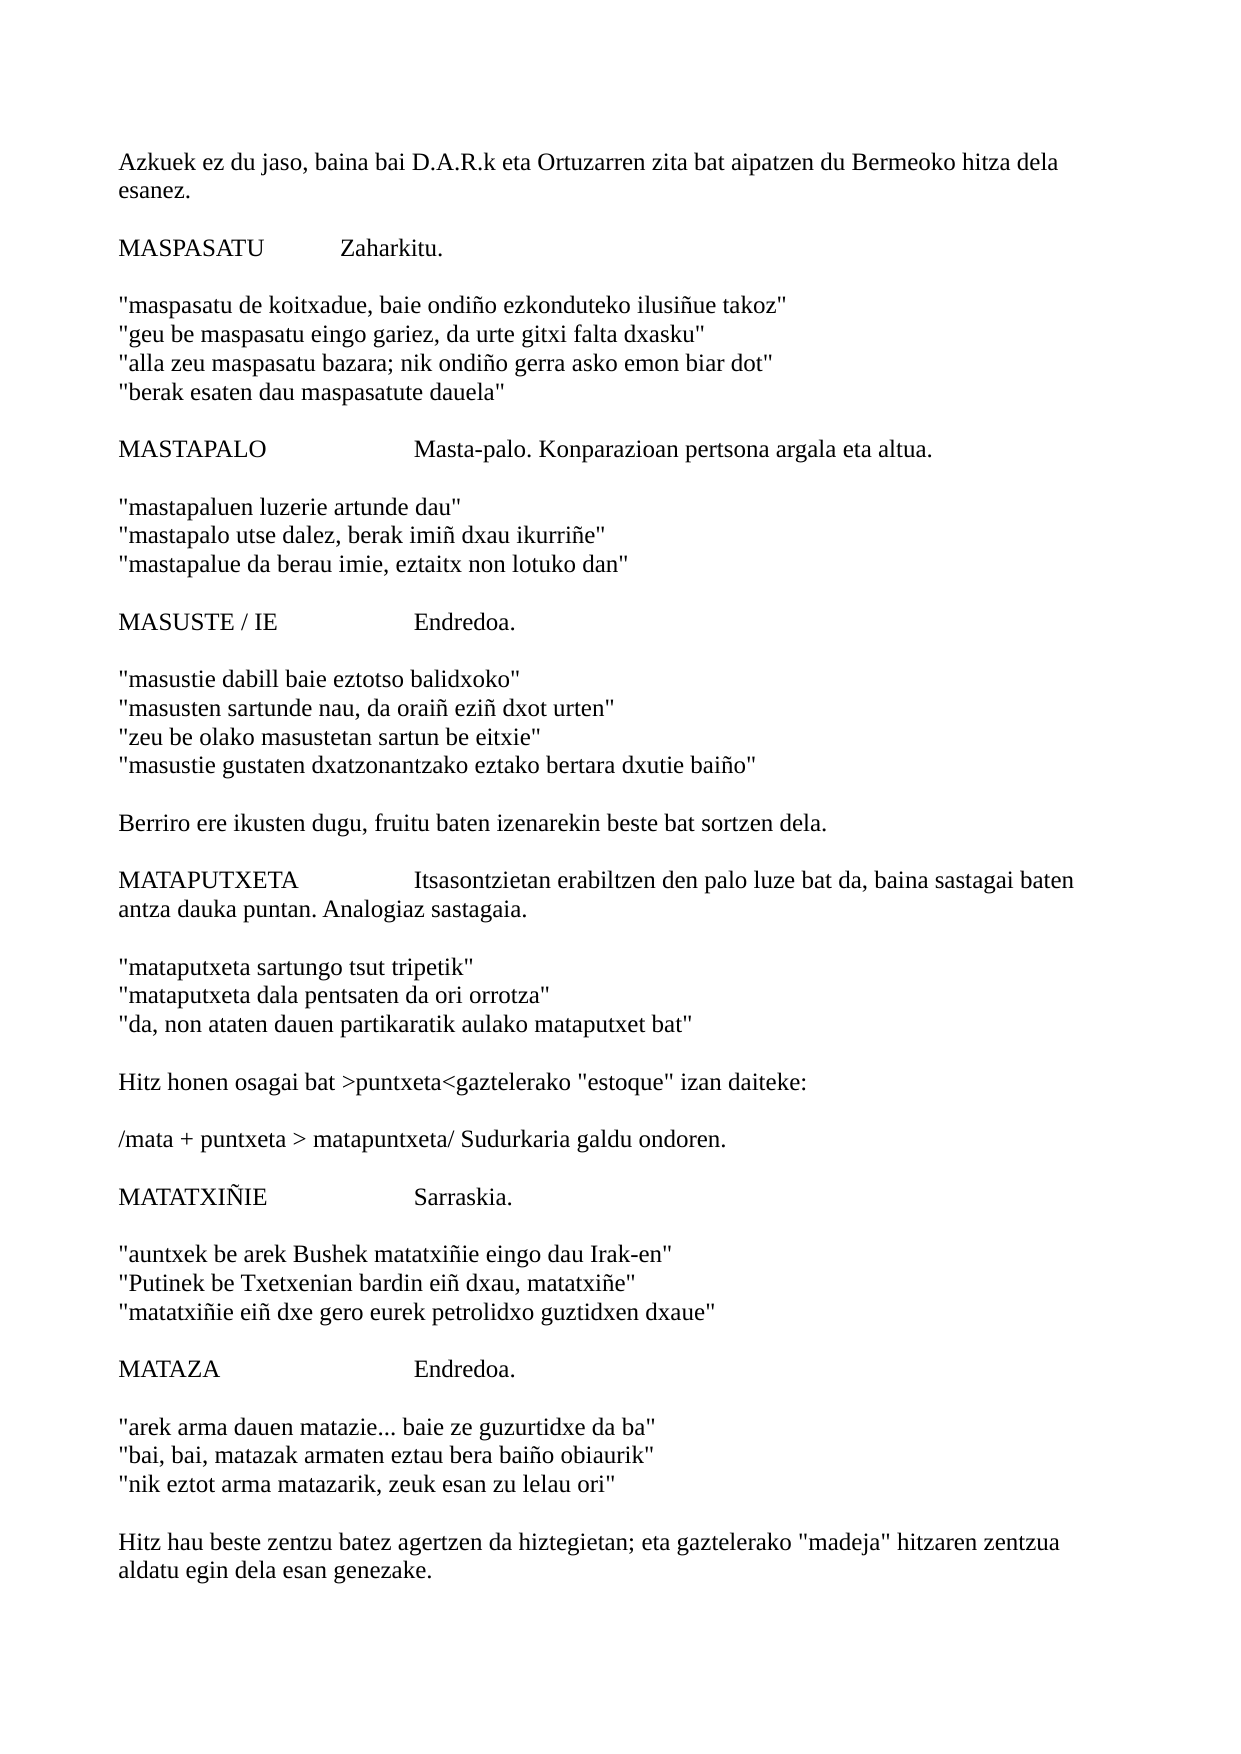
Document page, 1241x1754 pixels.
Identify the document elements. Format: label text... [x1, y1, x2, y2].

text "nik eztot arma matazarik, zeuk esan zu lelau ori" [118, 1469, 1122, 1498]
text Berriro ere ikusten dugu, fruitu baten izenarekin beste bat sortzen dela. [118, 808, 1122, 837]
text "masusten sartunde nau, da oraiñ eziñ dxot urten" [118, 693, 1122, 722]
text /mata + puntxeta > matapuntxeta/ Sudurkaria galdu ondoren. [118, 1124, 1122, 1153]
text "berak esaten dau maspasatute dauela" [118, 377, 1122, 406]
text "matatxiñie eiñ dxe gero eurek petrolidxo guztidxen dxaue" [118, 1297, 1122, 1326]
text MASTAPALO Masta-palo. Konparazioan pertsona argala eta altua. [118, 434, 1122, 463]
text Azkuek ez du jaso, baina bai D.A.R.k eta Ortuzarren zita bat aipatzen du Bermeoko hitza dela esanez. [118, 147, 1122, 204]
text MASPASATU Zaharkitu. [118, 233, 1122, 262]
text "mataputxeta sartungo tsut tripetik" [118, 952, 1122, 981]
text Hitz honen osagai bat >puntxeta<gaztelerako "estoque" izan daiteke: [118, 1067, 1122, 1096]
text "masustie gustaten dxatzonantzako eztako bertara dxutie baiño" [118, 751, 1122, 779]
text "mataputxeta dala pentsaten da ori orrotza" [118, 981, 1122, 1009]
text MATAPUTXETA Itsasontzietan erabiltzen den palo luze bat da, baina sastagai baten antza dauka puntan. Analogiaz sastagaia. [118, 866, 1122, 923]
text Hitz hau beste zentzu batez agertzen da hiztegietan; eta gaztelerako "madeja" hitzaren zentzua aldatu egin dela esan genezake. [118, 1527, 1122, 1584]
text "masustie dabill baie eztotso balidxoko" [118, 664, 1122, 693]
text "alla zeu maspasatu bazara; nik ondiño gerra asko emon biar dot" [118, 348, 1122, 377]
text "geu be maspasatu eingo gariez, da urte gitxi falta dxasku" [118, 319, 1122, 348]
text "auntxek be arek Bushek matatxiñie eingo dau Irak-en" [118, 1239, 1122, 1268]
text "bai, bai, matazak armaten eztau bera baiño obiaurik" [118, 1441, 1122, 1469]
text "mastapalo utse dalez, berak imiñ dxau ikurriñe" [118, 521, 1122, 549]
text "zeu be olako masustetan sartun be eitxie" [118, 722, 1122, 751]
text "arek arma dauen matazie... baie ze guzurtidxe da ba" [118, 1412, 1122, 1441]
text MATAZA Endredoa. [118, 1354, 1122, 1383]
text "mastapaluen luzerie artunde dau" [118, 492, 1122, 521]
text "maspasatu de koitxadue, baie ondiño ezkonduteko ilusiñue takoz" [118, 291, 1122, 319]
text "da, non ataten dauen partikaratik aulako mataputxet bat" [118, 1009, 1122, 1038]
text MATATXIÑIE Sarraskia. [118, 1182, 1122, 1211]
text "Putinek be Txetxenian bardin eiñ dxau, matatxiñe" [118, 1268, 1122, 1297]
text MASUSTE / IE Endredoa. [118, 607, 1122, 636]
text "mastapalue da berau imie, eztaitx non lotuko dan" [118, 549, 1122, 578]
